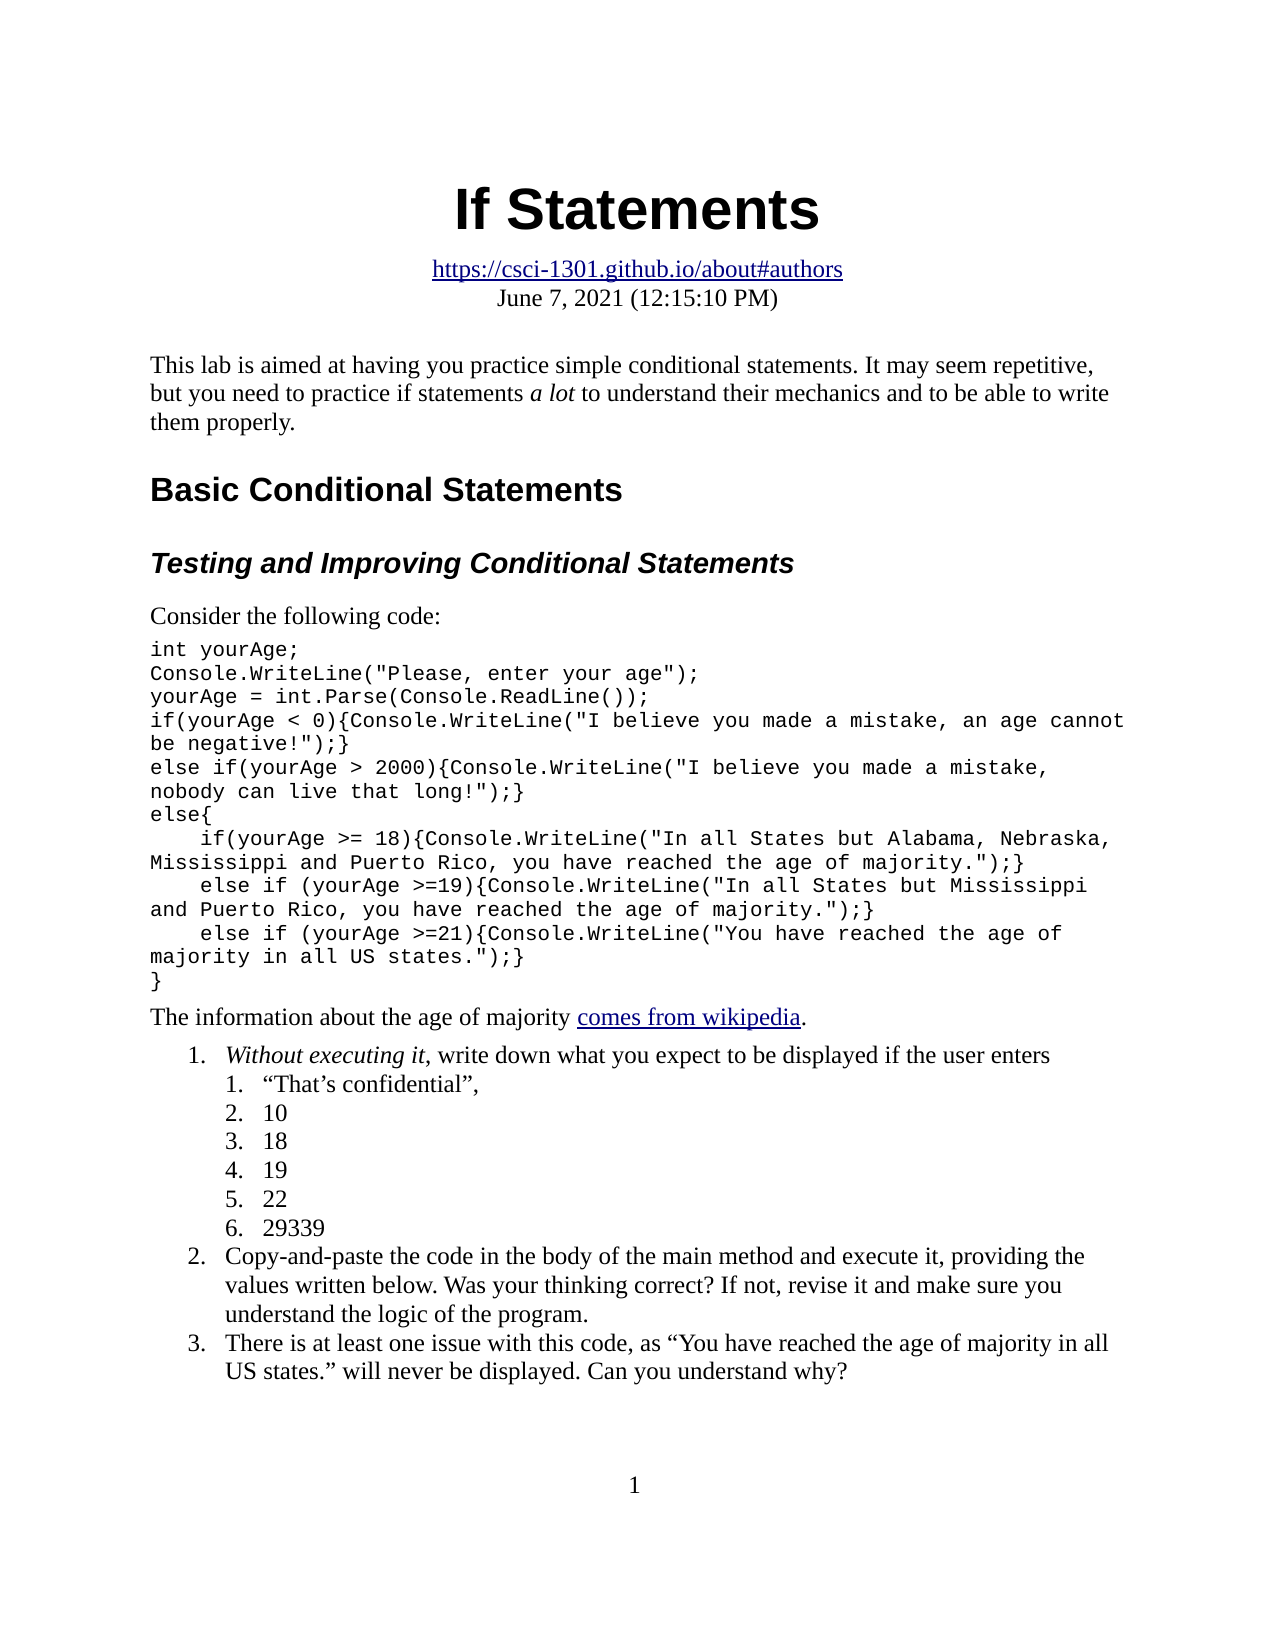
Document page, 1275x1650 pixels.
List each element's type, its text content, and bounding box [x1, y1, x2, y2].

text int yourAge; [150, 639, 1125, 662]
text This lab is aimed at having you practice simple conditional statements. It may seem repetitive, but you need to practice if statements a lot to understand their mechanics and to be able to write them properly. [150, 350, 1125, 436]
list Without executing it, write down what you expect to be displayed if the user enters [187, 1040, 1125, 1069]
subtitle Testing and Improving Conditional Statements [150, 546, 1125, 580]
subtitle Basic Conditional Statements [150, 470, 1125, 509]
title If Statements [150, 175, 1125, 242]
text else if(yourAge > 2000){Console.WriteLine("I believe you made a mistake, nobody can live that long!");} [150, 757, 1125, 804]
list Copy-and-paste the code in the body of the main method and execute it, providing the values written below. Was your thinking correct? If not, revise it and make sure you understand the logic of the program. [187, 1241, 1125, 1328]
text https://csci-1301.github.io/about#authors [150, 254, 1125, 283]
list 22 [225, 1184, 1125, 1213]
text Console.WriteLine("Please, enter your age"); [150, 662, 1125, 686]
list There is at least one issue with this code, as “You have reached the age of majority in all US states.” will never be displayed. Can you understand why? [187, 1328, 1125, 1385]
text Consider the following code: [150, 601, 1125, 630]
list 18 [225, 1126, 1125, 1155]
list “That’s confidential”, [225, 1069, 1125, 1098]
text } [150, 970, 1125, 993]
text June 7, 2021 (12:15:10 PM) [150, 283, 1125, 312]
list 29339 [225, 1213, 1125, 1241]
text else if (yourAge >=19){Console.WriteLine("In all States but Mississippi and Puerto Rico, you have reached the age of majority.");} [150, 875, 1125, 923]
text yourAge = int.Parse(Console.ReadLine()); [150, 686, 1125, 710]
text if(yourAge >= 18){Console.WriteLine("In all States but Alabama, Nebraska, Mississippi and Puerto Rico, you have reached the age of majority.");} [150, 828, 1125, 875]
text if(yourAge < 0){Console.WriteLine("I believe you made a mistake, an age cannot be negative!");} [150, 710, 1125, 757]
list 19 [225, 1155, 1125, 1184]
text The information about the age of majority comes from wikipedia. [150, 1002, 1125, 1031]
text else{ [150, 804, 1125, 828]
text else if (yourAge >=21){Console.WriteLine("You have reached the age of majority in all US states.");} [150, 923, 1125, 970]
list 10 [225, 1098, 1125, 1126]
